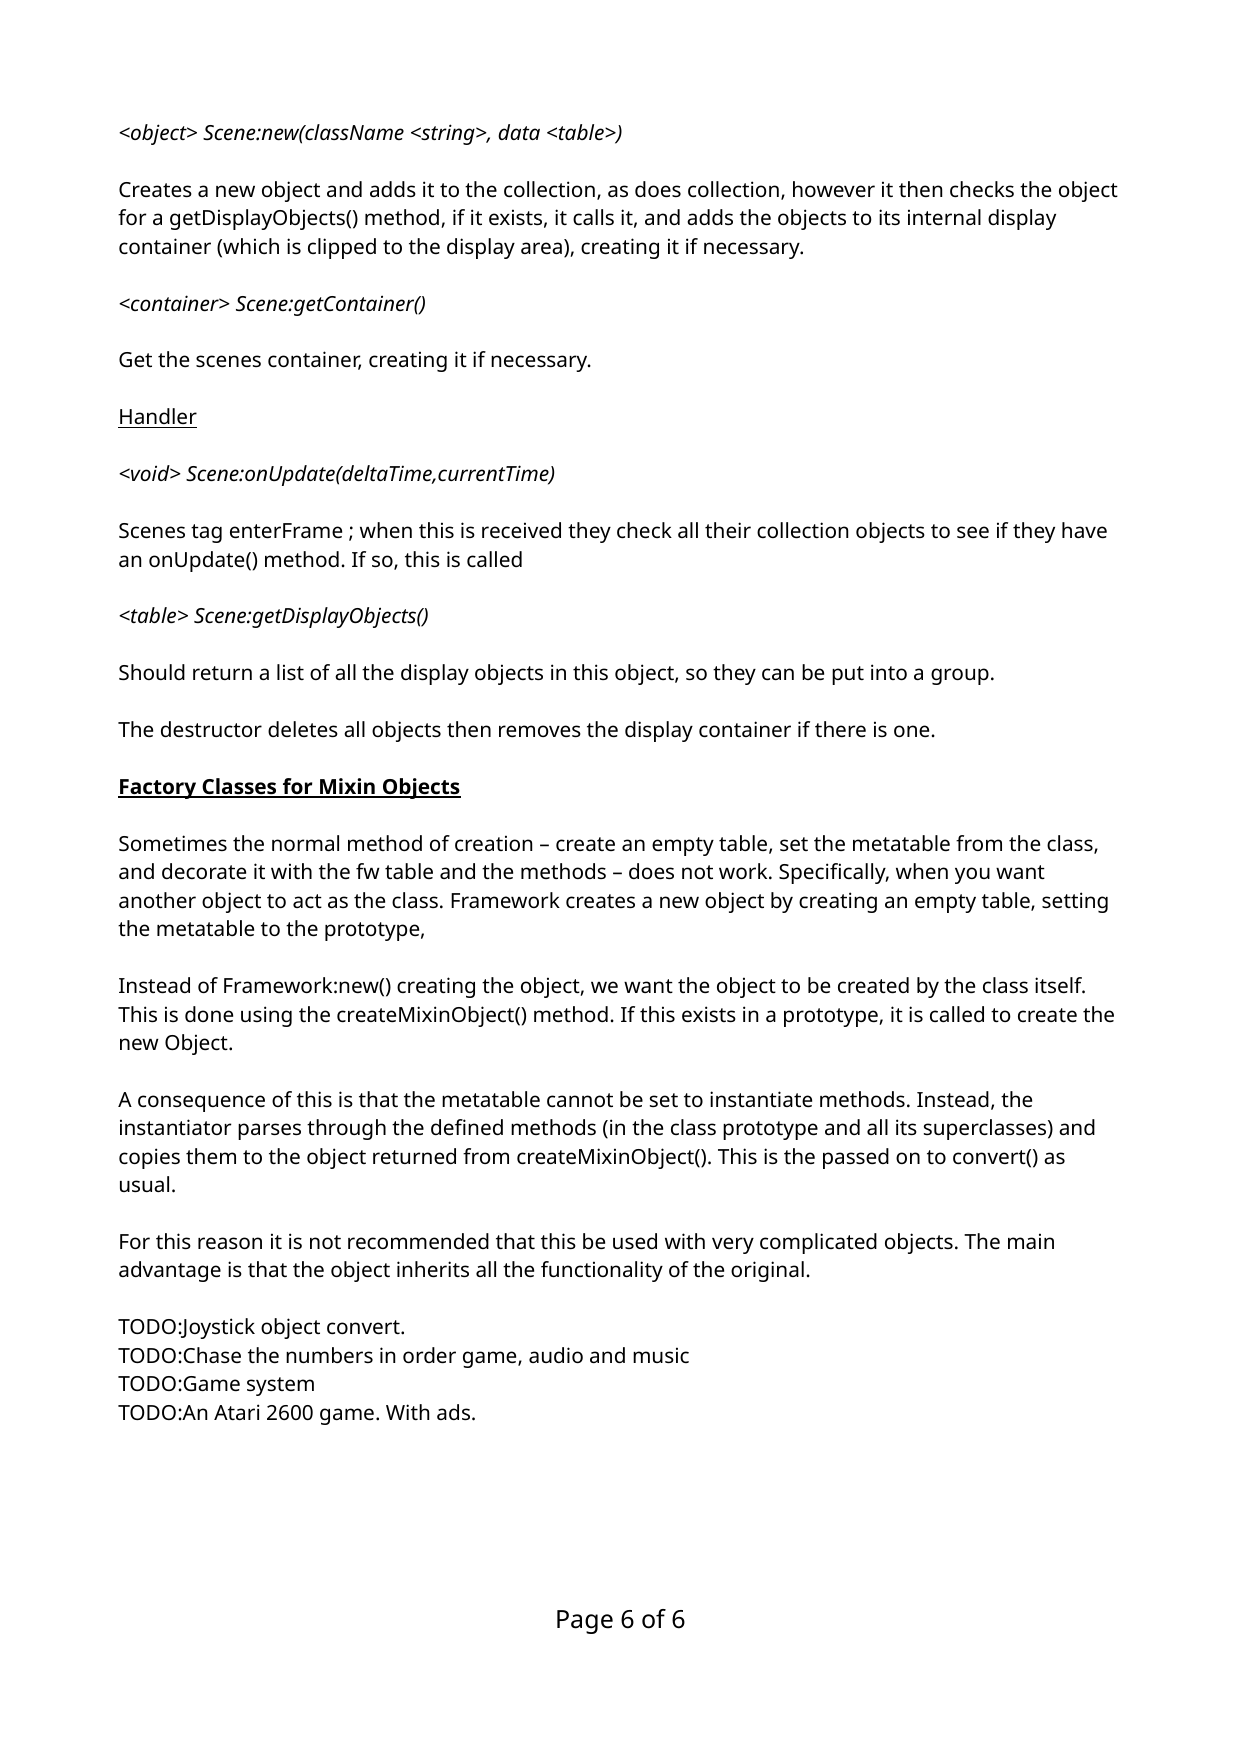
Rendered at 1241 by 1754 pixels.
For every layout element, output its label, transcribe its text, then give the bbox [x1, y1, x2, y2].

text For this reason it is not recommended that this be used with very complicated objects. The main advantage is that the object inherits all the functionality of the original. [118, 1227, 1122, 1284]
text <void> Scene:onUpdate(deltaTime,currentTime) [118, 459, 1122, 488]
text Handler [118, 402, 1122, 431]
text Factory Classes for Mixin Objects [118, 772, 1122, 801]
text Instead of Framework:new() creating the object, we want the object to be created by the class itself. This is done using the createMixinObject() method. If this exists in a prototype, it is called to create the new Object. [118, 971, 1122, 1057]
text <object> Scene:new(className <string>, data <table>) [118, 118, 1122, 147]
text TODO:An Atari 2600 game. With ads. [118, 1398, 1122, 1426]
text Scenes tag enterFrame ; when this is received they check all their collection objects to see if they have an onUpdate() method. If so, this is called [118, 516, 1122, 573]
text A consequence of this is that the metatable cannot be set to instantiate methods. Instead, the instantiator parses through the defined methods (in the class prototype and all its superclasses) and copies them to the object returned from createMixinObject(). This is the passed on to convert() as usual. [118, 1085, 1122, 1199]
text <table> Scene:getDisplayObjects() [118, 602, 1122, 630]
text TODO:Chase the numbers in order game, audio and music [118, 1341, 1122, 1369]
text TODO:Joystick object convert. [118, 1312, 1122, 1341]
text Creates a new object and adds it to the collection, as does collection, however it then checks the object for a getDisplayObjects() method, if it exists, it calls it, and adds the objects to its internal display container (which is clipped to the display area), creating it if necessary. [118, 175, 1122, 260]
text <container> Scene:getContainer() [118, 289, 1122, 317]
text Sometimes the normal method of creation – create an empty table, set the metatable from the class, and decorate it with the fw table and the methods – does not work. Specifically, when you want another object to act as the class. Framework creates a new object by creating an empty table, setting the metatable to the prototype, [118, 829, 1122, 943]
text The destructor deletes all objects then removes the display container if there is one. [118, 715, 1122, 744]
text Should return a list of all the display objects in this object, so they can be put into a group. [118, 658, 1122, 687]
text Get the scenes container, creating it if necessary. [118, 346, 1122, 374]
text TODO:Game system [118, 1369, 1122, 1398]
